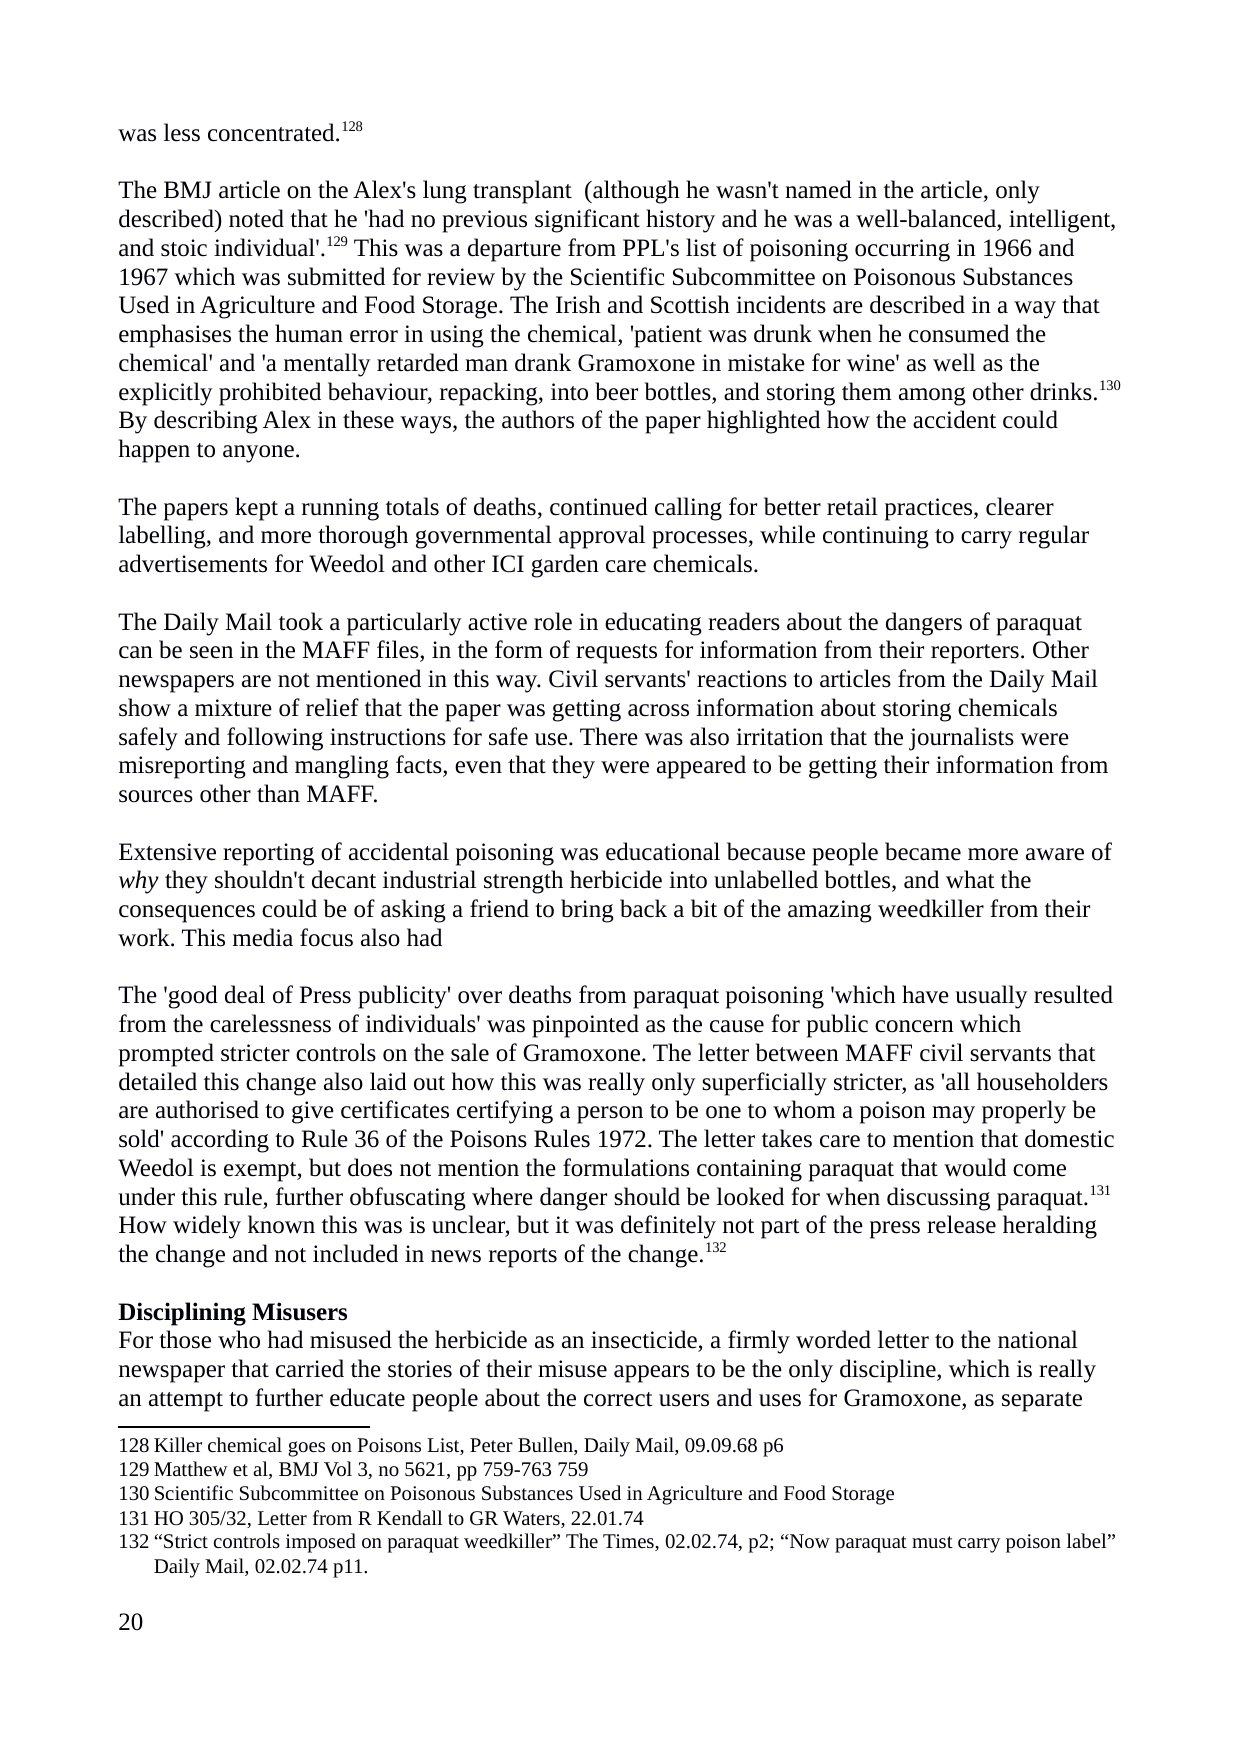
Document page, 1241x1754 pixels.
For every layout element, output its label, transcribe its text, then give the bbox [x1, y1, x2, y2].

text was less concentrated. [118, 118, 1122, 147]
text Killer chemical goes on Poisons List, Peter Bullen, Daily Mail, 09.09.68 p6 [118, 1433, 1122, 1457]
text Matthew et al, BMJ Vol 3, no 5621, pp 759-763 759 [118, 1457, 1122, 1481]
text The Daily Mail took a particularly active role in educating readers about the dangers of paraquat can be seen in the MAFF files, in the form of requests for information from their reporters. Other newspapers are not mentioned in this way. Civil servants' reactions to articles from the Daily Mail show a mixture of relief that the paper was getting across information about storing chemicals safely and following instructions for safe use. There was also irritation that the journalists were misreporting and mangling facts, even that they were appeared to be getting their information from sources other than MAFF. [118, 607, 1122, 808]
text The 'good deal of Press publicity' over deaths from paraquat poisoning 'which have usually resulted from the carelessness of individuals' was pinpointed as the cause for public concern which prompted stricter controls on the sale of Gramoxone. The letter between MAFF civil servants that detailed this change also laid out how this was really only superficially stricter, as 'all householders are authorised to give certificates certifying a person to be one to whom a poison may properly be sold' according to Rule 36 of the Poisons Rules 1972. The letter takes care to mention that domestic Weedol is exempt, but does not mention the formulations containing paraquat that would come under this rule, further obfuscating where danger should be looked for when discussing paraquat. How widely known this was is unclear, but it was definitely not part of the press release heralding the change and not included in news reports of the change. [118, 981, 1122, 1268]
text Extensive reporting of accidental poisoning was educational because people became more aware of why they shouldn't decant industrial strength herbicide into unlabelled bottles, and what the consequences could be of asking a friend to bring back a bit of the amazing weedkiller from their work. This media focus also had [118, 837, 1122, 952]
text “Strict controls imposed on paraquat weedkiller” The Times, 02.02.74, p2; “Now paraquat must carry poison label” Daily Mail, 02.02.74 p11. [118, 1529, 1122, 1578]
text HO 305/32, Letter from R Kendall to GR Waters, 22.01.74 [118, 1505, 1122, 1529]
text The papers kept a running totals of deaths, continued calling for better retail practices, clearer labelling, and more thorough governmental approval processes, while continuing to carry regular advertisements for Weedol and other ICI garden care chemicals. [118, 492, 1122, 578]
text The BMJ article on the Alex's lung transplant (although he wasn't named in the article, only described) noted that he 'had no previous significant history and he was a well-balanced, intelligent, and stoic individual'. This was a departure from PPL's list of poisoning occurring in 1966 and 1967 which was submitted for review by the Scientific Subcommittee on Poisonous Substances Used in Agriculture and Food Storage. The Irish and Scottish incidents are described in a way that emphasises the human error in using the chemical, 'patient was drunk when he consumed the chemical' and 'a mentally retarded man drank Gramoxone in mistake for wine' as well as the explicitly prohibited behaviour, repacking, into beer bottles, and storing them among other drinks. By describing Alex in these ways, the authors of the paper highlighted how the accident could happen to anyone. [118, 176, 1122, 463]
text Disciplining Misusers [118, 1297, 1122, 1326]
text Scientific Subcommittee on Poisonous Substances Used in Agriculture and Food Storage [118, 1481, 1122, 1505]
text For those who had misused the herbicide as an insecticide, a firmly worded letter to the national newspaper that carried the stories of their misuse appears to be the only discipline, which is really an attempt to further educate people about the correct users and uses for Gramoxone, as separate [118, 1326, 1122, 1412]
